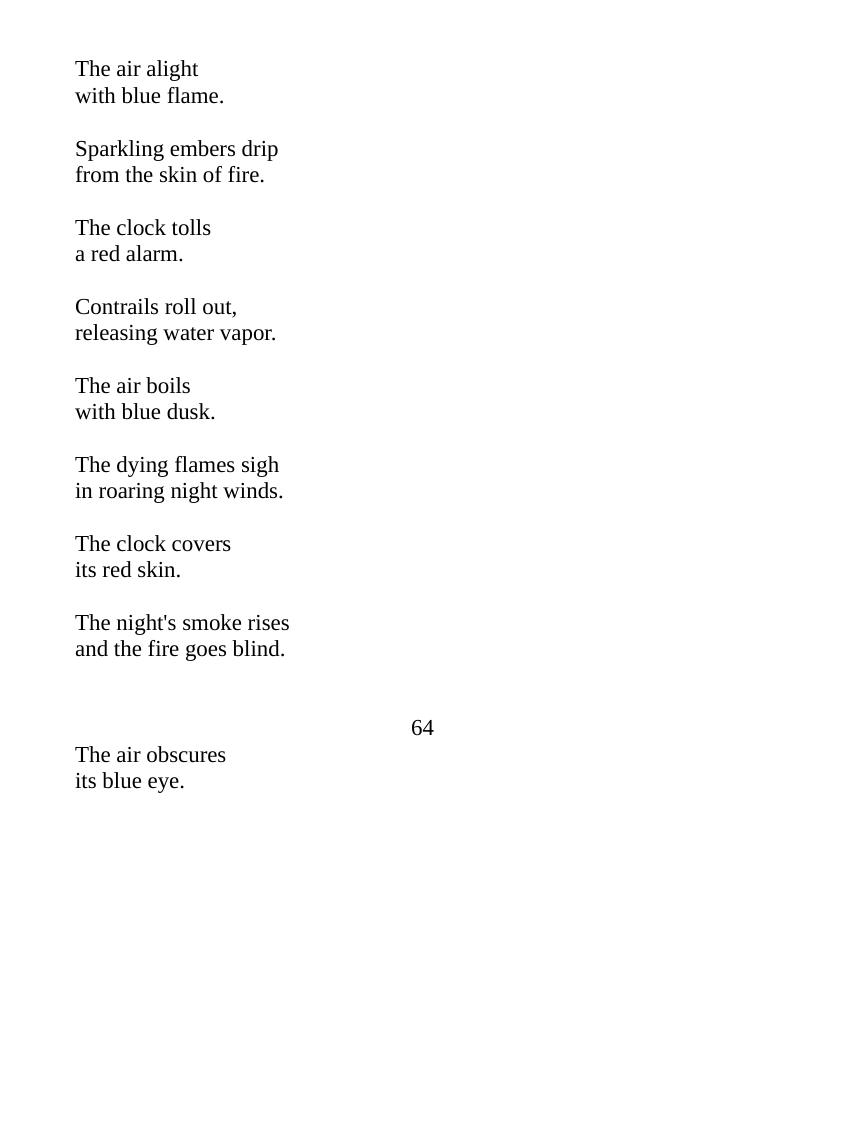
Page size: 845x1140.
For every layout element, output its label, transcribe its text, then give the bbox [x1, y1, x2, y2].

text with blue dusk. [75, 398, 769, 424]
text Contrails roll out, [75, 293, 769, 319]
text Sparkling embers drip [75, 134, 769, 161]
text its red skin. [75, 556, 769, 583]
text The clock covers [75, 530, 769, 556]
text The night's smoke rises [75, 609, 769, 635]
text from the skin of fire. [75, 161, 769, 187]
text The clock tolls [75, 214, 769, 240]
text its blue eye. [75, 767, 769, 793]
text The dying flames sigh [75, 451, 769, 477]
text releasing water vapor. [75, 319, 769, 345]
text The air alight [75, 56, 769, 82]
text in roaring night winds. [75, 477, 769, 503]
text and the fire goes blind. [75, 635, 769, 662]
text 64 [75, 714, 769, 741]
text a red alarm. [75, 240, 769, 266]
text The air boils [75, 372, 769, 398]
text The air obscures [75, 741, 769, 767]
text with blue flame. [75, 82, 769, 108]
